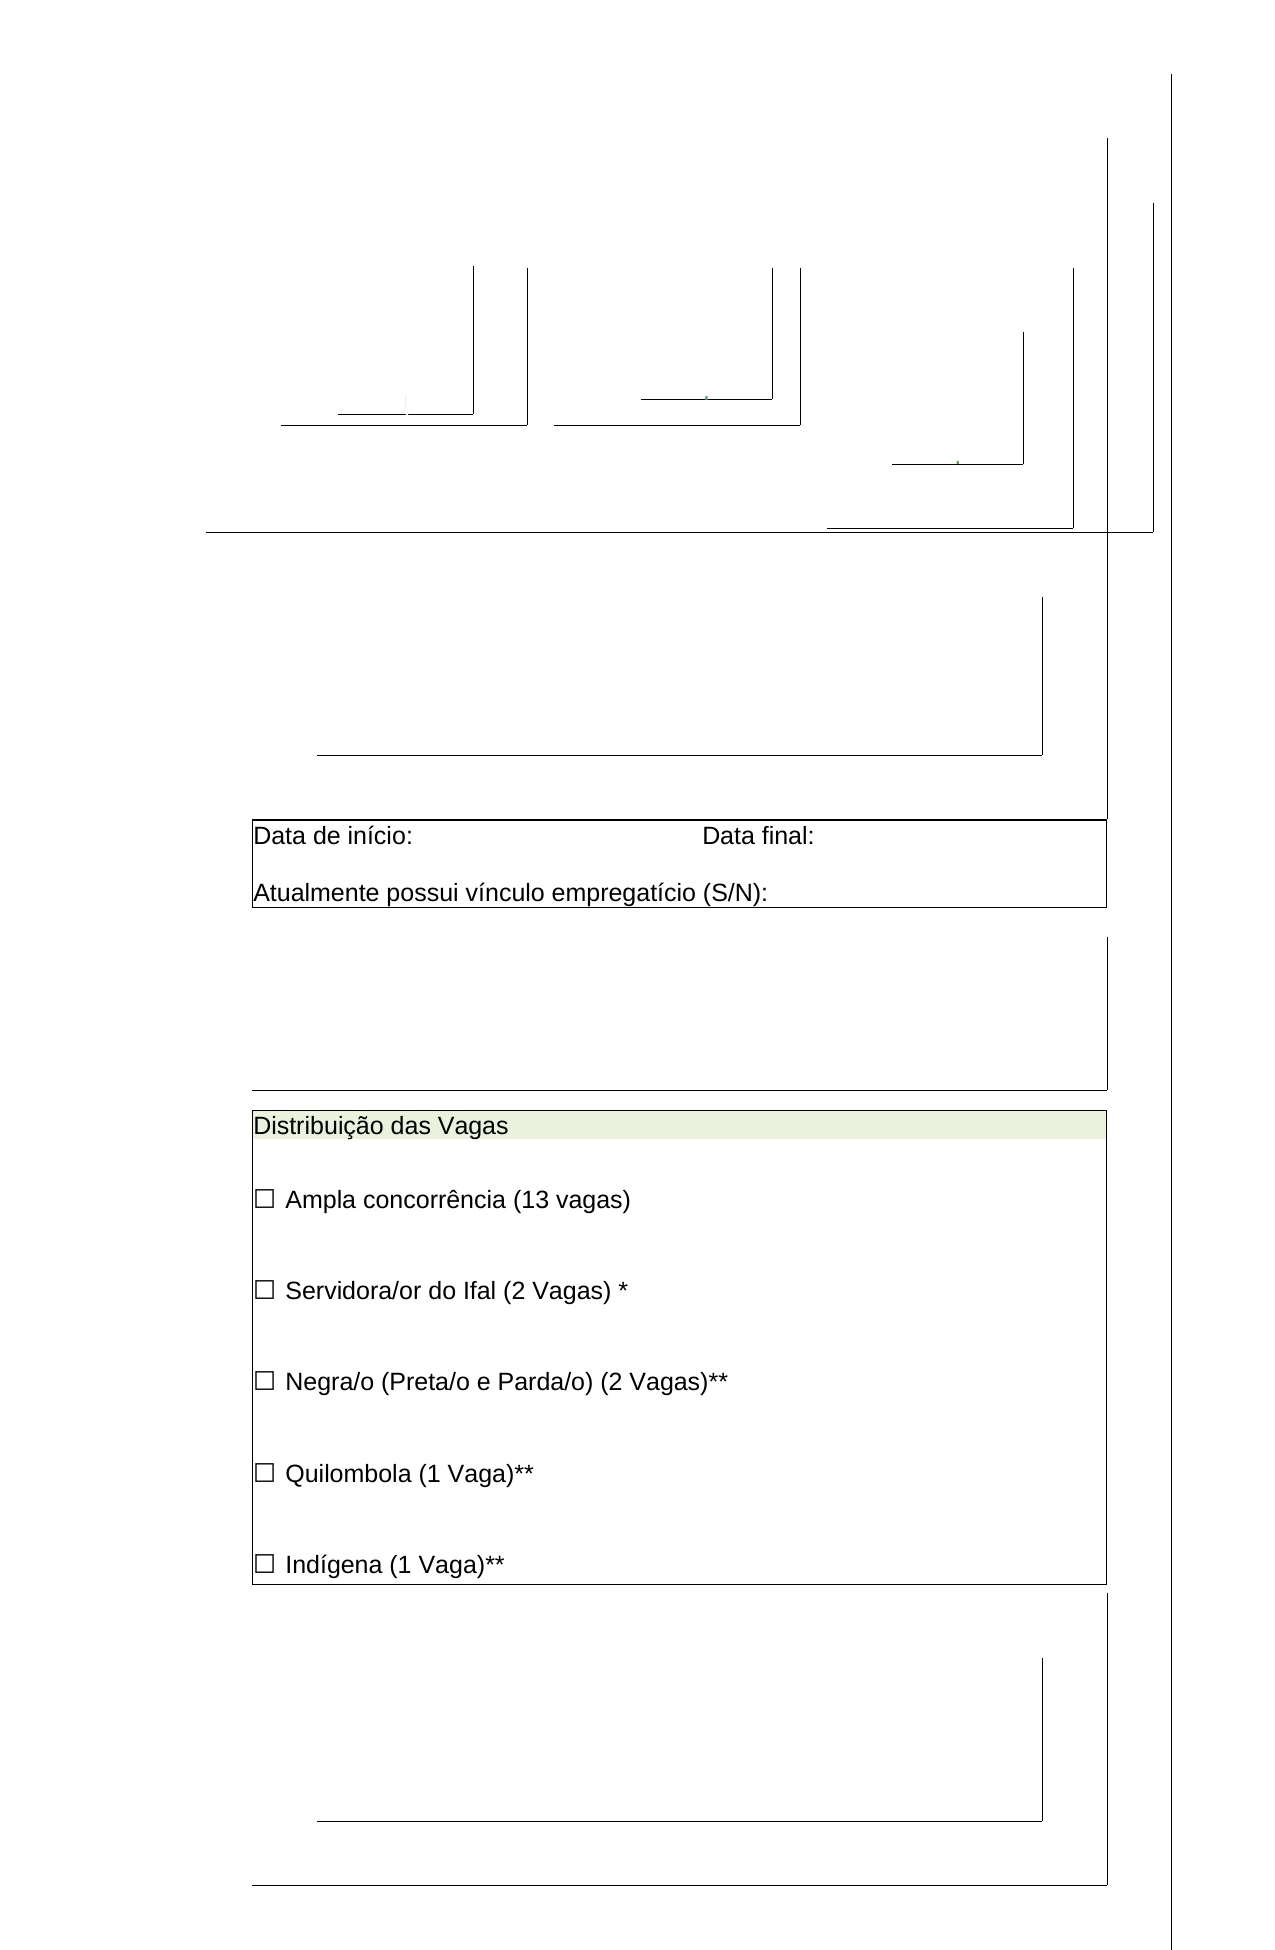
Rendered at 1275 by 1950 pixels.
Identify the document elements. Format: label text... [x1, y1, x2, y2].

text ☐ Negra/o (Preta/o e Parda/o) (2 Vagas)** [253, 1350, 1106, 1402]
text Data de início: Data final: [253, 821, 1106, 849]
text ☐ Quilombola (1 Vaga)** [253, 1441, 1106, 1493]
text Atualmente possui vínculo empregatício (S/N): [253, 877, 1106, 907]
text ☐ Ampla concorrência (13 vagas) [253, 1167, 1106, 1219]
text Distribuição das Vagas [253, 1111, 1106, 1139]
text ☐ Indígena (1 Vaga)** [253, 1532, 1106, 1584]
text ☐ Servidora/or do Ifal (2 Vagas) * [253, 1258, 1106, 1311]
